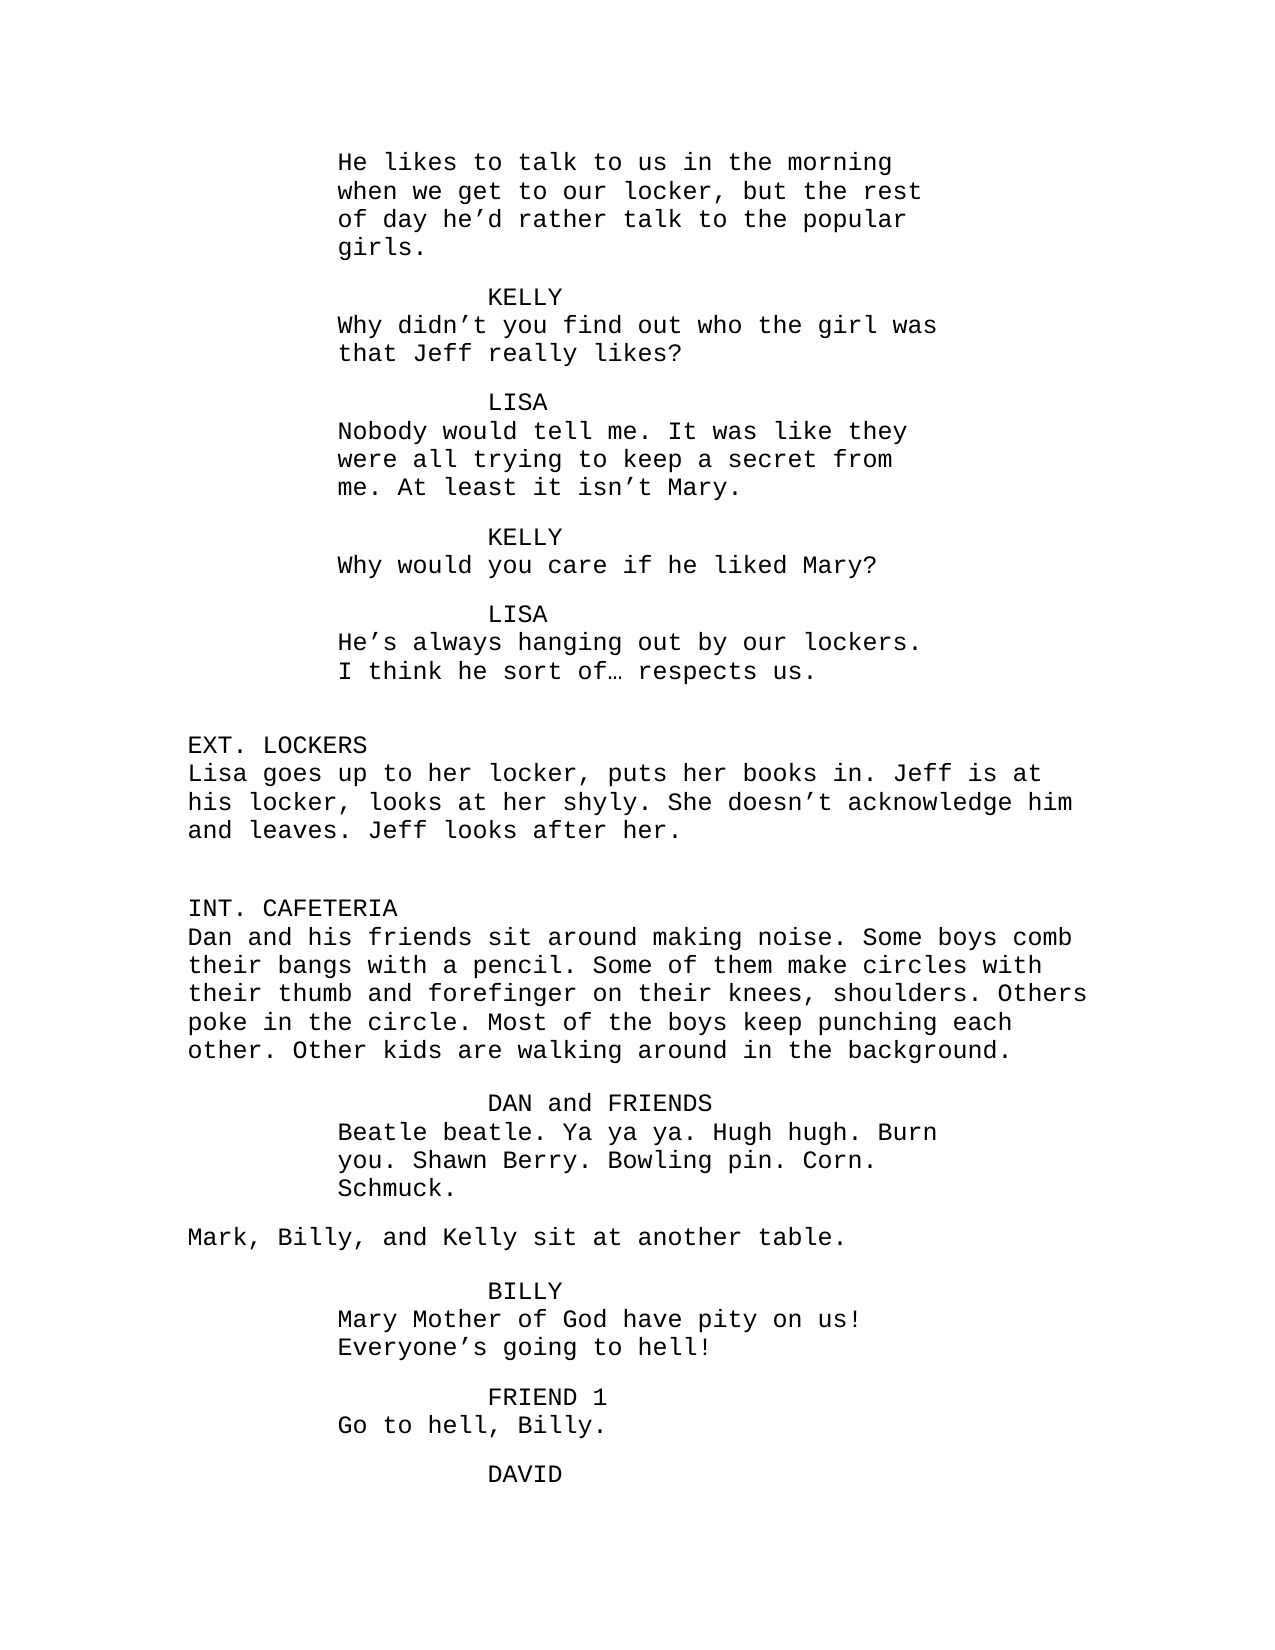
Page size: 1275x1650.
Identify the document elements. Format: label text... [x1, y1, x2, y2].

text Lisa goes up to her locker, puts her books in. Jeff is at his locker, looks at her shyly. She doesn’t acknowledge him and leaves. Jeff looks after her. [187, 761, 1087, 846]
text DAN and FRIENDS [187, 1091, 1087, 1119]
text LISA [187, 602, 1087, 630]
text Why didn’t you find out who the girl was that Jeff really likes? [337, 312, 937, 369]
text Dan and his friends sit around making noise. Some boys comb their bangs with a pencil. Some of them make circles with their thumb and forefinger on their knees, shoulders. Others poke in the circle. Most of the boys keep punching each other. Other kids are walking around in the background. [187, 924, 1087, 1066]
text Beatle beatle. Ya ya ya. Hugh hugh. Burn you. Shawn Berry. Bowling pin. Corn. Schmuck. [337, 1119, 937, 1204]
text He likes to talk to us in the morning when we get to our locker, but the rest of day he’d rather talk to the popular girls. [337, 150, 937, 263]
text FRIEND 1 [187, 1384, 1087, 1412]
subtitle EXT. LOCKERS [187, 732, 1087, 761]
text KELLY [187, 284, 1087, 312]
text BILLY [187, 1278, 1087, 1307]
text KELLY [187, 524, 1087, 552]
text He’s always hanging out by our lockers. I think he sort of… respects us. [337, 630, 937, 687]
text Why would you care if he liked Mary? [337, 552, 937, 581]
text DAVID [187, 1462, 1087, 1490]
text Mark, Billy, and Kelly sit at another table. [187, 1225, 1087, 1253]
text Go to hell, Billy. [337, 1412, 937, 1441]
subtitle INT. CAFETERIA [187, 896, 1087, 924]
text Mary Mother of God have pity on us! Everyone’s going to hell! [337, 1307, 937, 1363]
text Nobody would tell me. It was like they were all trying to keep a secret from me. At least it isn’t Mary. [337, 418, 937, 503]
text LISA [187, 390, 1087, 418]
